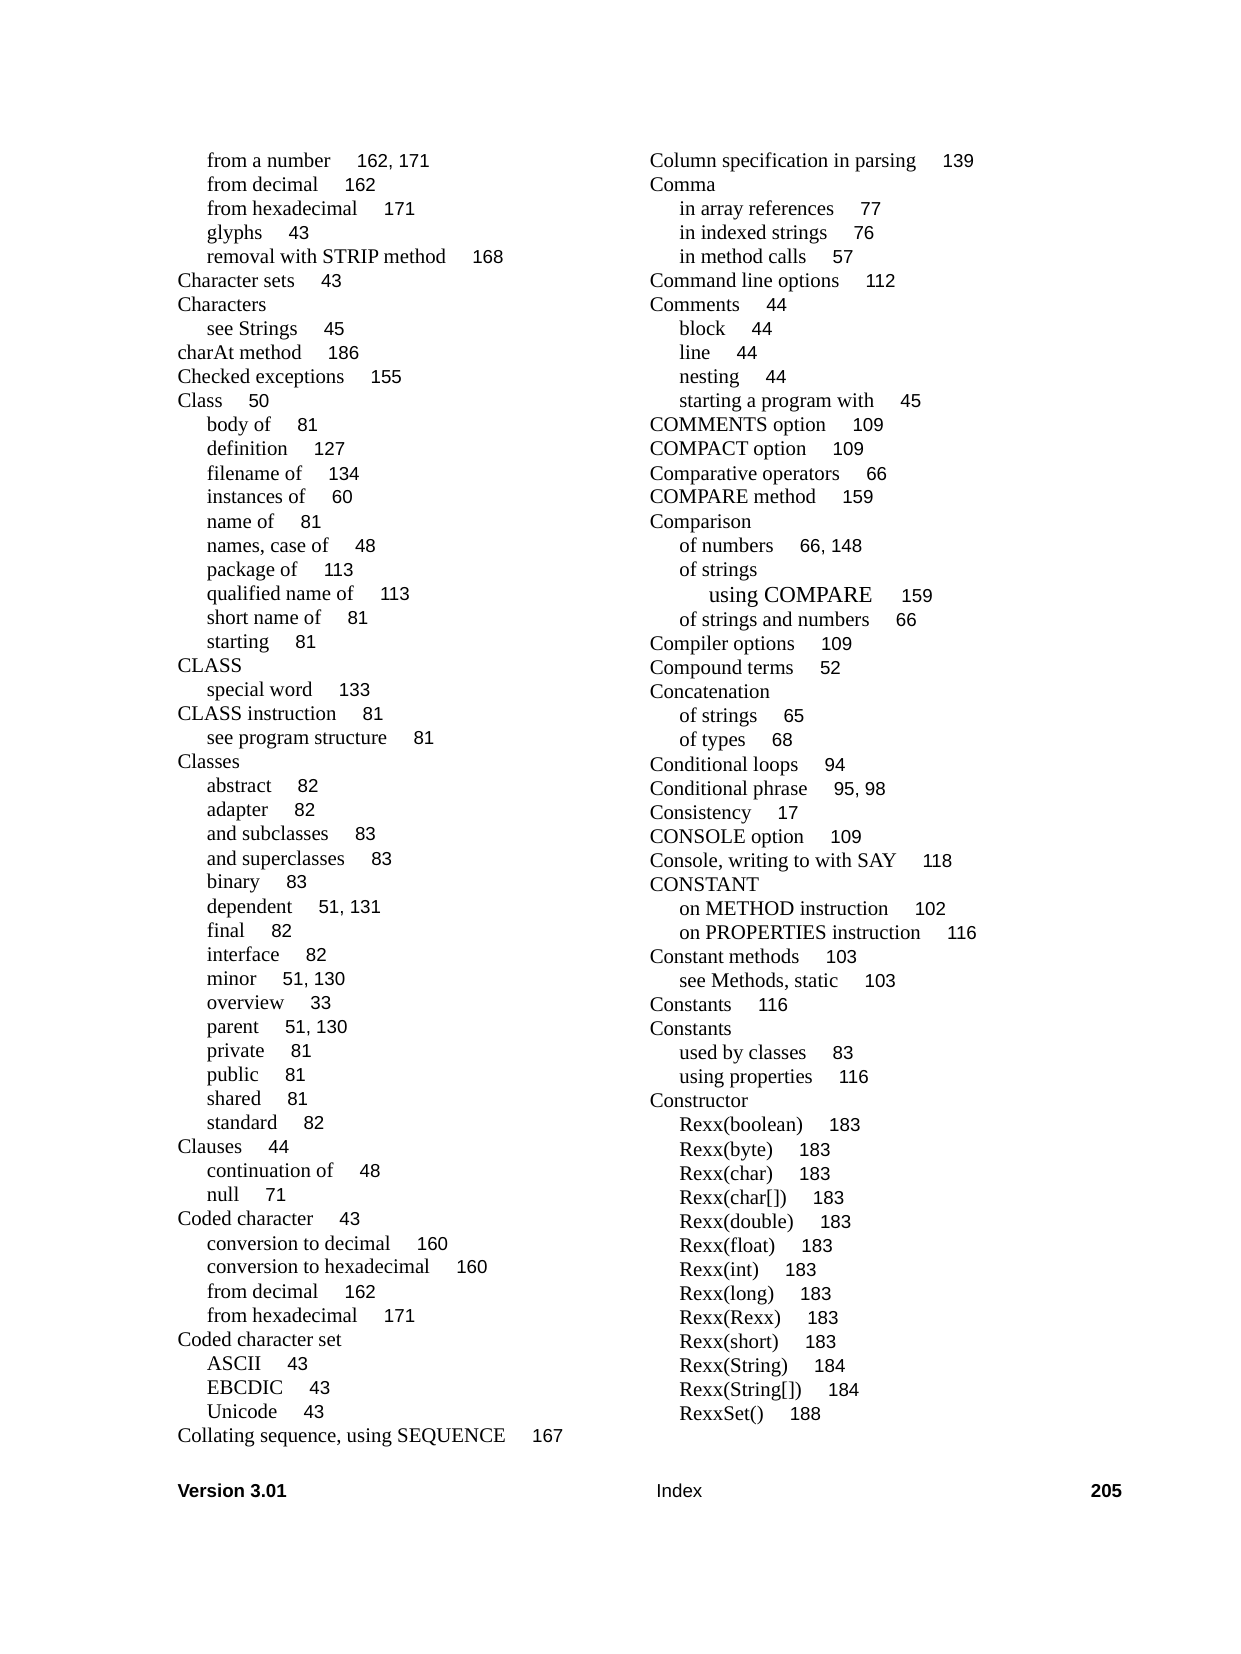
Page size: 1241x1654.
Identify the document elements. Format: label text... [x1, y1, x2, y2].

text of types 68 [679, 727, 1122, 751]
text from a number 162, 171 [207, 148, 649, 172]
text CLASS [177, 653, 649, 677]
text Classes [177, 749, 649, 773]
text from hexadecimal 171 [207, 196, 649, 220]
text used by classes 83 [679, 1040, 1122, 1064]
text Rexx(short) 183 [679, 1329, 1122, 1353]
text Comma [649, 172, 1122, 196]
text nesting 44 [679, 364, 1122, 388]
text Checked exceptions 155 [177, 364, 649, 388]
text binary 83 [207, 869, 649, 893]
text see Methods, static 103 [679, 968, 1122, 992]
text definition 127 [207, 436, 649, 460]
text Rexx(float) 183 [679, 1233, 1122, 1257]
text conversion to decimal 160 [207, 1230, 649, 1254]
text Rexx(String[]) 184 [679, 1377, 1122, 1401]
text null 71 [207, 1182, 649, 1206]
text removal with STRIP method 168 [207, 244, 649, 268]
text names, case of 48 [207, 533, 649, 557]
text Character sets 43 [177, 268, 649, 292]
text on PROPERTIES instruction 116 [679, 920, 1122, 944]
text and subclasses 83 [207, 821, 649, 845]
text Rexx(char[]) 183 [679, 1184, 1122, 1209]
text using COMPARE 159 [708, 581, 1122, 607]
text ASCII 43 [207, 1351, 649, 1375]
text Constructor [649, 1088, 1122, 1112]
text using properties 116 [679, 1064, 1122, 1088]
text Concatenation [649, 679, 1122, 703]
text RexxSet() 188 [679, 1401, 1122, 1425]
text overview 33 [207, 990, 649, 1014]
text EBCDIC 43 [207, 1375, 649, 1399]
text Constants [649, 1016, 1122, 1040]
text private 81 [207, 1038, 649, 1062]
text glyphs 43 [207, 220, 649, 244]
text of strings [679, 557, 1122, 581]
text public 81 [207, 1062, 649, 1086]
text Compound terms 52 [649, 655, 1122, 679]
text see Strings 45 [207, 316, 649, 340]
text special word 133 [207, 677, 649, 701]
text Conditional phrase 95, 98 [649, 776, 1122, 799]
text CONSOLE option 109 [649, 824, 1122, 848]
text see program structure 81 [207, 725, 649, 749]
text starting 81 [207, 629, 649, 653]
text Constant methods 103 [649, 944, 1122, 968]
text from hexadecimal 171 [207, 1303, 649, 1327]
text body of 81 [207, 412, 649, 436]
text Column specification in parsing 139 [649, 148, 1122, 172]
text abstract 82 [207, 773, 649, 797]
text Clauses 44 [177, 1134, 649, 1158]
text standard 82 [207, 1110, 649, 1134]
text Rexx(Rexx) 183 [679, 1305, 1122, 1329]
text Rexx(boolean) 183 [679, 1112, 1122, 1136]
text Constants 116 [649, 992, 1122, 1016]
text Characters [177, 292, 649, 316]
text of numbers 66, 148 [679, 533, 1122, 557]
text from decimal 162 [207, 1278, 649, 1303]
text Compiler options 109 [649, 631, 1122, 655]
text Unicode 43 [207, 1399, 649, 1423]
text Coded character set [177, 1327, 649, 1351]
text interface 82 [207, 942, 649, 966]
text starting a program with 45 [679, 388, 1122, 412]
text Rexx(byte) 183 [679, 1136, 1122, 1161]
text conversion to hexadecimal 160 [207, 1254, 649, 1278]
text Class 50 [177, 388, 649, 412]
text adapter 82 [207, 797, 649, 821]
text final 82 [207, 918, 649, 942]
text Comparison [649, 508, 1122, 533]
text CONSTANT [649, 872, 1122, 896]
text COMPACT option 109 [649, 436, 1122, 460]
text Rexx(double) 183 [679, 1209, 1122, 1233]
text instances of 60 [207, 484, 649, 508]
text Rexx(long) 183 [679, 1281, 1122, 1305]
text block 44 [679, 316, 1122, 340]
text and superclasses 83 [207, 845, 649, 869]
text COMPARE method 159 [649, 484, 1122, 508]
text in array references 77 [679, 196, 1122, 220]
text in method calls 57 [679, 244, 1122, 268]
text Consistency 17 [649, 799, 1122, 824]
text Rexx(char) 183 [679, 1161, 1122, 1184]
text short name of 81 [207, 605, 649, 629]
text Command line options 112 [649, 268, 1122, 292]
text package of 113 [207, 557, 649, 581]
text from decimal 162 [207, 172, 649, 196]
text CLASS instruction 81 [177, 701, 649, 725]
text line 44 [679, 340, 1122, 364]
text Rexx(int) 183 [679, 1257, 1122, 1281]
text dependent 51, 131 [207, 893, 649, 918]
text Coded character 43 [177, 1206, 649, 1230]
text minor 51, 130 [207, 966, 649, 990]
text name of 81 [207, 508, 649, 533]
text of strings and numbers 66 [679, 607, 1122, 631]
text parent 51, 130 [207, 1014, 649, 1038]
text charAt method 186 [177, 340, 649, 364]
text filename of 134 [207, 460, 649, 484]
text shared 81 [207, 1086, 649, 1110]
text on METHOD instruction 102 [679, 896, 1122, 920]
text qualified name of 113 [207, 581, 649, 605]
text Rexx(String) 184 [679, 1353, 1122, 1377]
text Comparative operators 66 [649, 460, 1122, 484]
text COMMENTS option 109 [649, 412, 1122, 436]
text Console, writing to with SAY 118 [649, 848, 1122, 872]
text continuation of 48 [207, 1158, 649, 1182]
text Conditional loops 94 [649, 751, 1122, 776]
text Collating sequence, using SEQUENCE 167 [177, 1423, 649, 1447]
text Comments 44 [649, 292, 1122, 316]
text in indexed strings 76 [679, 220, 1122, 244]
text of strings 65 [679, 703, 1122, 727]
